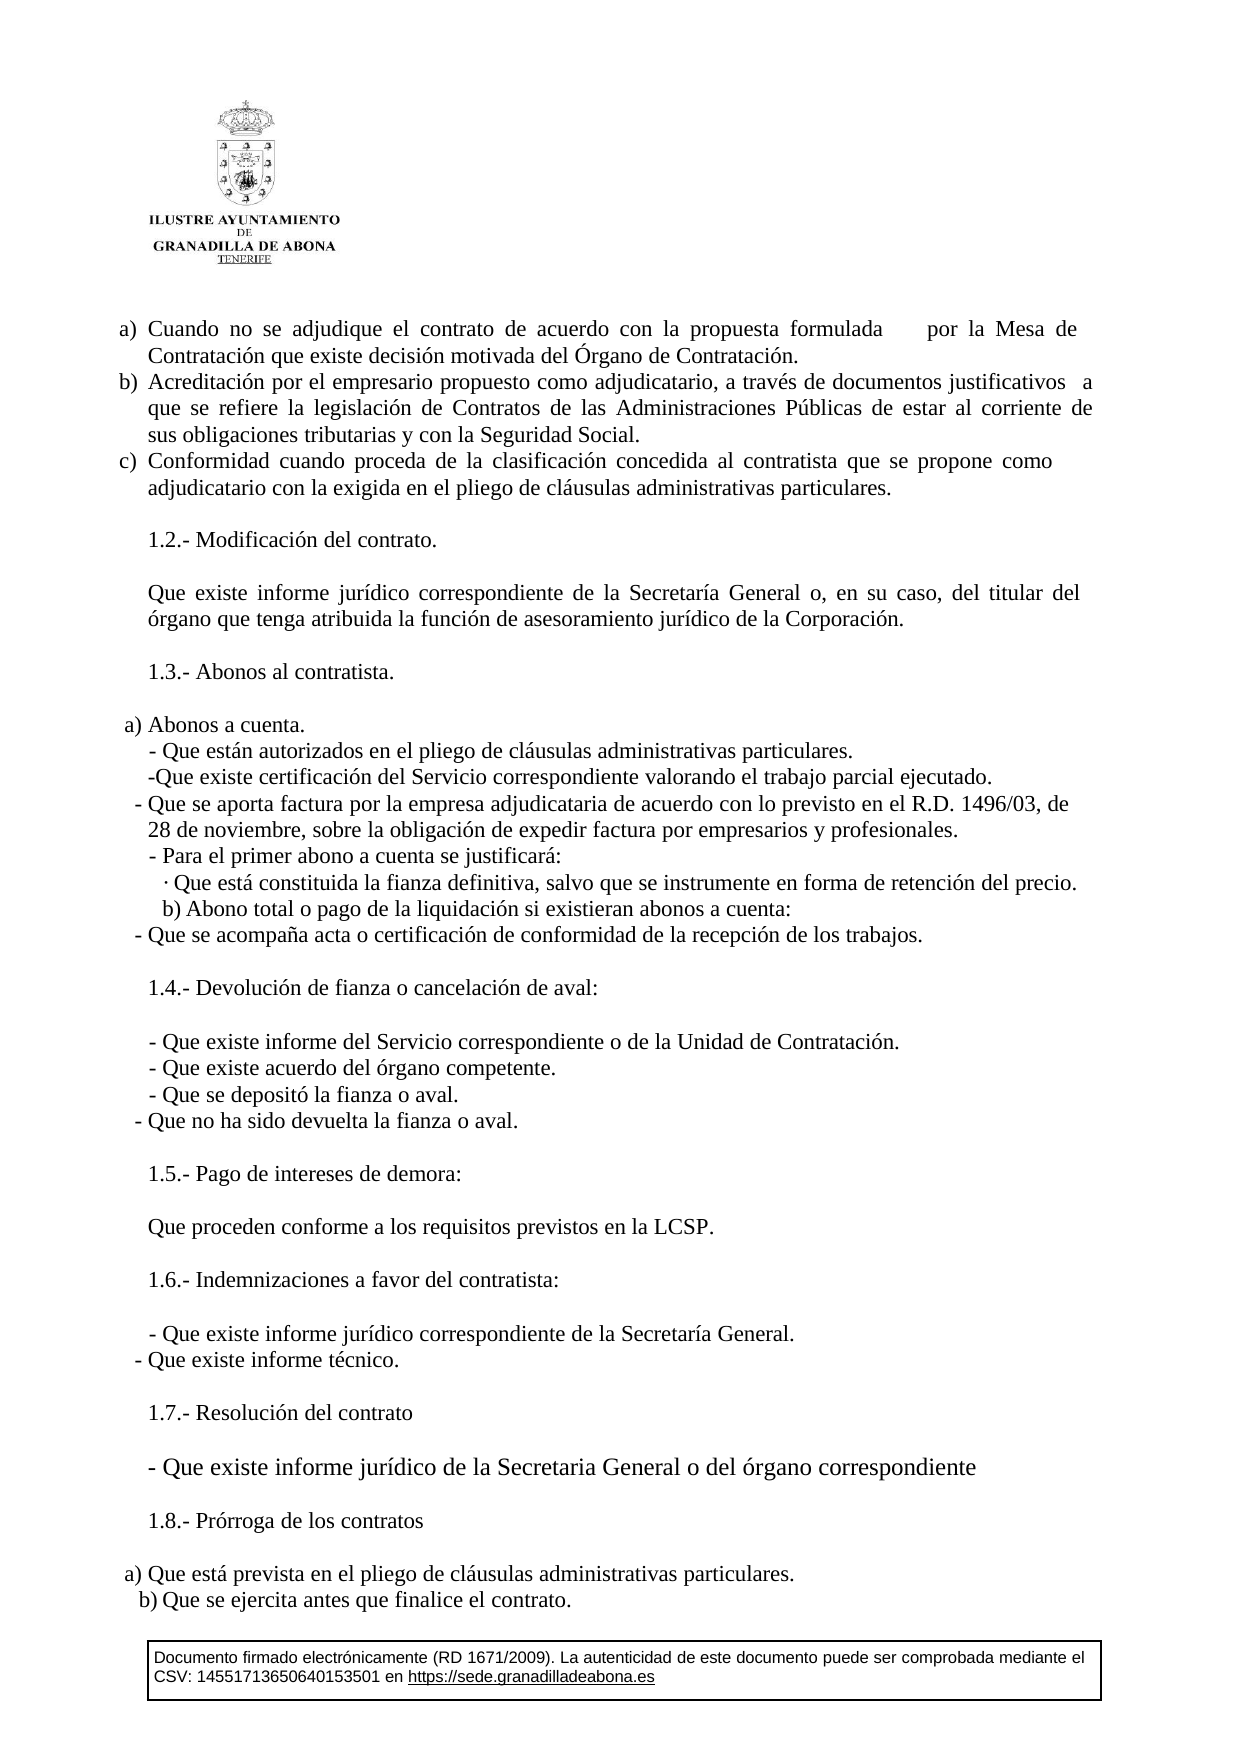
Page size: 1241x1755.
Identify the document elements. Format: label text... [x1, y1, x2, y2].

text 1.8.- Prórroga de los contratos [148, 1507, 1116, 1534]
list Acreditación por el empresario propuesto como adjudicatario, a través de documentos justificativos a que se refiere la legislación de Contratos de las Administraciones Públicas de estar al corriente de sus obligaciones tributarias y con la Seguridad Social. [133, 368, 1093, 447]
text 1.2.- Modificación del contrato. [148, 526, 1116, 553]
text 1.3.- Abonos al contratista. [148, 658, 1116, 684]
list Que existe informe jurídico correspondiente de la Secretaría General. [149, 1320, 1116, 1346]
list Que se aporta factura por la empresa adjudicataria de acuerdo con lo previsto en el R.D. 1496/03, de 28 de noviembre, sobre la obligación de expedir factura por empresarios y profesionales. [134, 790, 1093, 842]
list Que se ejercita antes que finalice el contrato. [148, 1587, 1116, 1613]
list Que existe informe del Servicio correspondiente o de la Unidad de Contratación. [149, 1028, 1116, 1054]
list Que no ha sido devuelta la fianza o aval. 1.5.- Pago de intereses de demora: [134, 1107, 534, 1186]
list Que existe informe técnico. 1.7.- Resolución del contrato [134, 1346, 415, 1425]
list Que está constituida la fianza definitiva, salvo que se instrumente en forma de retención del precio. [162, 869, 1116, 895]
text - Que existe informe jurídico de la Secretaria General o del órgano correspondiente [148, 1452, 1116, 1481]
text Que existe informe jurídico correspondiente de la Secretaría General o, en su caso, del titular del órgano que tenga atribuida la función de asesoramiento jurídico de la Corporación. [148, 579, 1093, 632]
text Que proceden conforme a los requisitos previstos en la LCSP. 1.6.- Indemnizaciones a favor del contratista: [148, 1213, 744, 1292]
list Que se acompaña acta o certificación de conformidad de la recepción de los trabajos. 1.4.- Devolución de fianza o cancelación de aval: [134, 922, 942, 1001]
list Que están autorizados en el pliego de cláusulas administrativas particulares. [149, 737, 1116, 763]
list Abonos a cuenta. [124, 711, 1116, 737]
list Que existe acuerdo del órgano competente. [149, 1054, 1116, 1081]
list Cuando no se adjudique el contrato de acuerdo con la propuesta formulada por la Mesa de Contratación que existe decisión motivada del Órgano de Contratación. [133, 315, 1093, 368]
list Que está prevista en el pliego de cláusulas administrativas particulares. [133, 1560, 1116, 1587]
list Conformidad cuando proceda de la clasificación concedida al contratista que se propone como adjudicatario con la exigida en el pliego de cláusulas administrativas particulares. [133, 447, 1093, 500]
text -Que existe certificación del Servicio correspondiente valorando el trabajo parcial ejecutado. [148, 763, 1116, 790]
list Abono total o pago de la liquidación si existieran abonos a cuenta: [162, 895, 1116, 922]
list Para el primer abono a cuenta se justificará: [149, 842, 1116, 869]
list Que se depositó la fianza o aval. [149, 1081, 1116, 1107]
